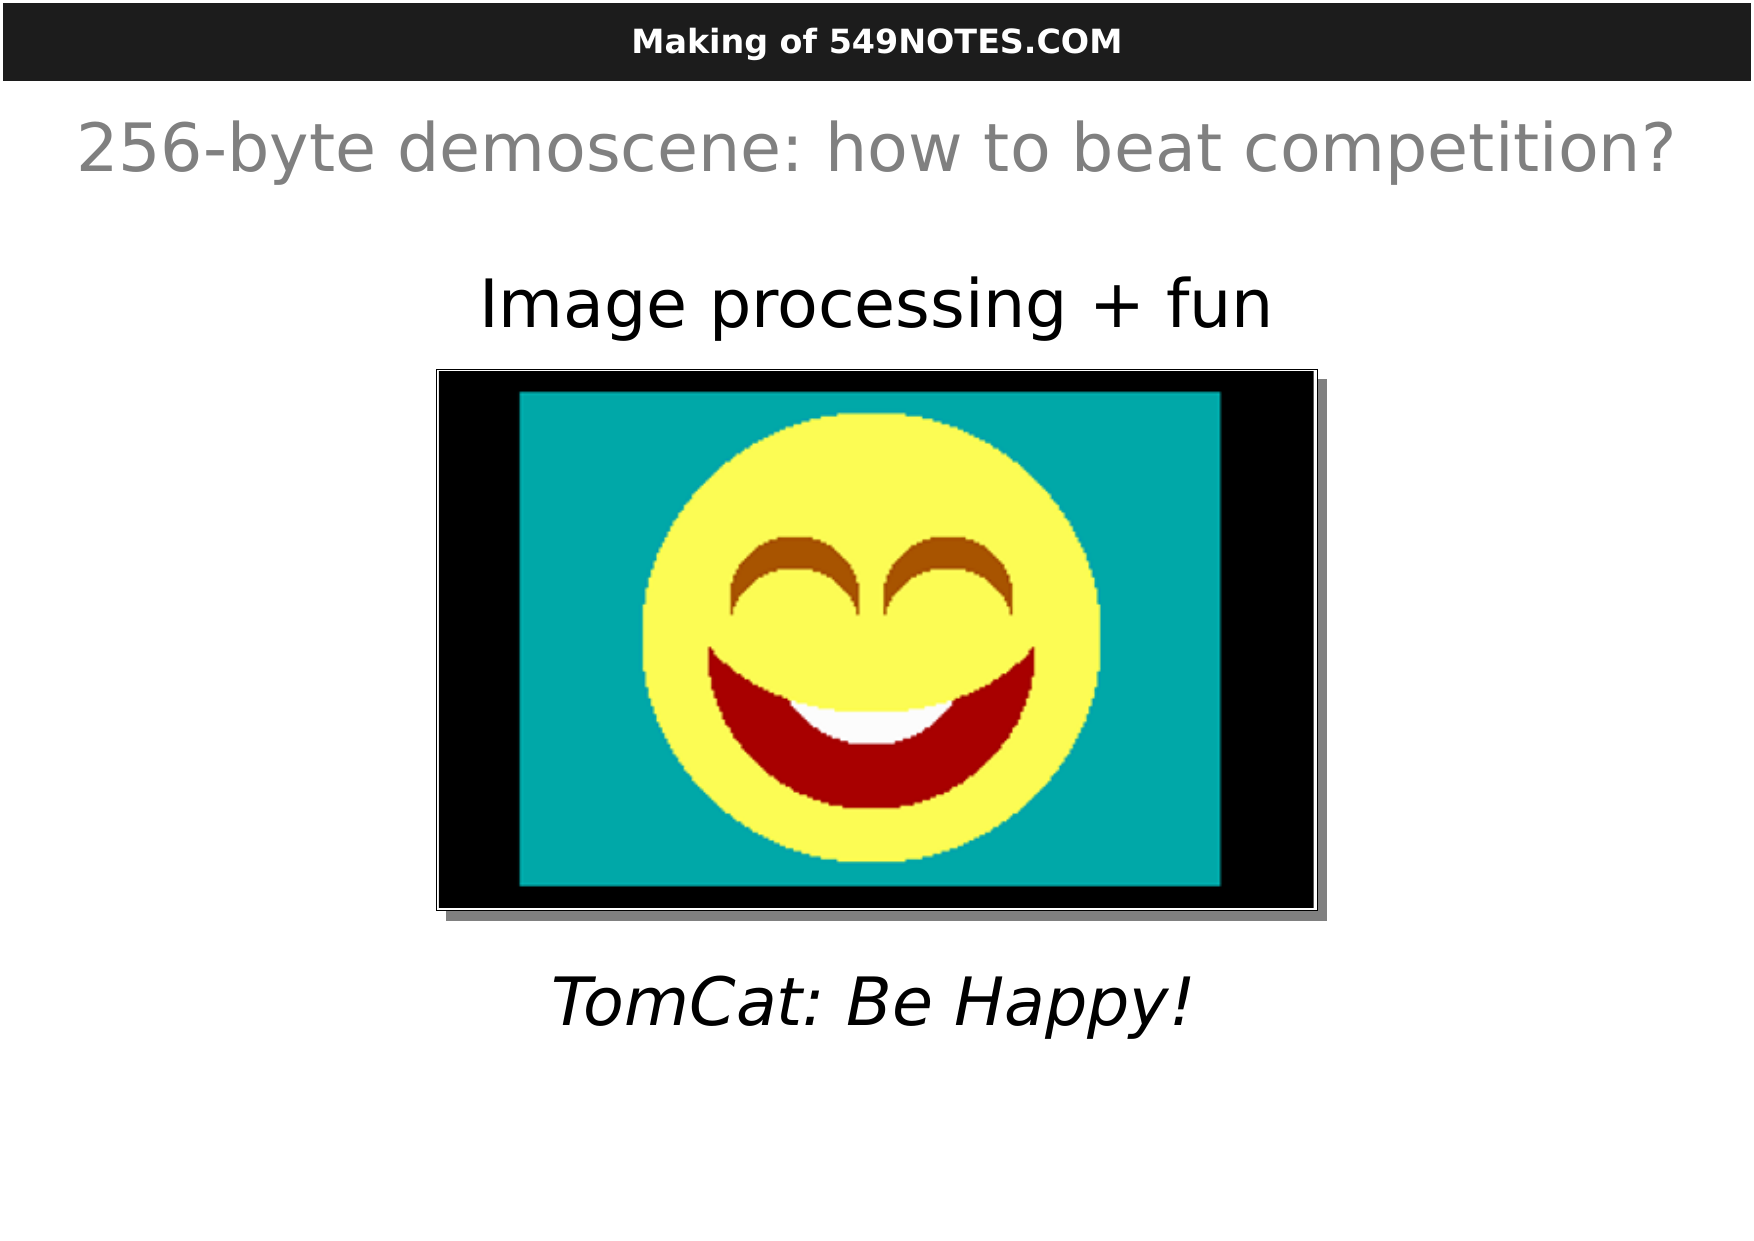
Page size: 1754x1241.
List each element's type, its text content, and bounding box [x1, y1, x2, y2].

text TomCat: Be Happy! [3, 964, 1751, 1041]
picture [438, 371, 1314, 908]
text Image processing + fun [3, 265, 1751, 343]
text 256-byte demoscene: how to beat competition? [3, 110, 1751, 188]
